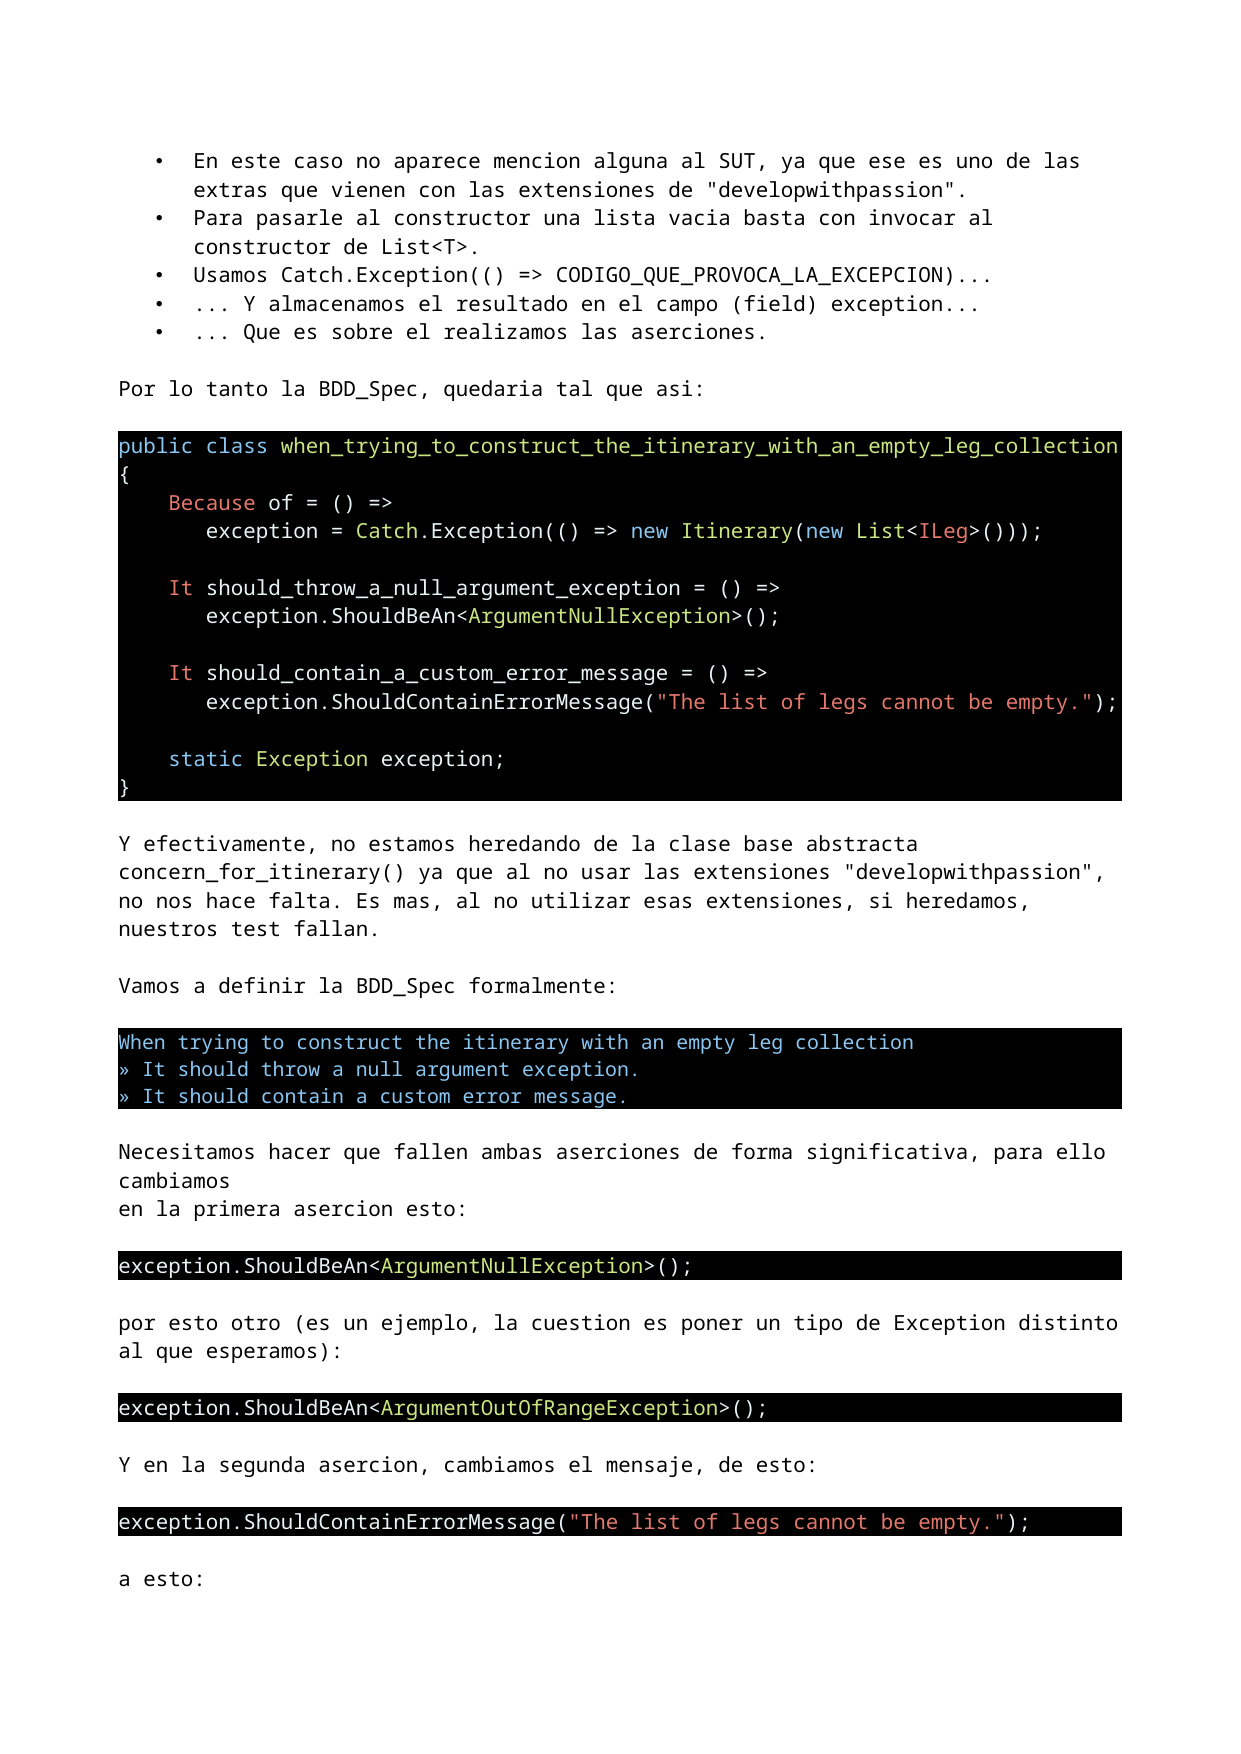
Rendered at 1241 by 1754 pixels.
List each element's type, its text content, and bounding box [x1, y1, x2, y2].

text Y efectivamente, no estamos heredando de la clase base abstracta concern_for_itinerary() ya que al no usar las extensiones "developwithpassion", no nos hace falta. Es mas, al no utilizar esas extensiones, si heredamos, nuestros test fallan. [118, 829, 1122, 943]
text por esto otro (es un ejemplo, la cuestion es poner un tipo de Exception distinto al que esperamos): [118, 1308, 1122, 1365]
list Usamos Catch.Exception(() => CODIGO_QUE_PROVOCA_LA_EXCEPCION)... [156, 260, 1122, 289]
text public class when_trying_to_construct_the_itinerary_with_an_empty_leg_collection [118, 431, 1122, 459]
text Necesitamos hacer que fallen ambas aserciones de forma significativa, para ello cambiamos [118, 1137, 1122, 1194]
text » It should contain a custom error message. [118, 1082, 1122, 1109]
text Y en la segunda asercion, cambiamos el mensaje, de esto: [118, 1450, 1122, 1479]
text » It should throw a null argument exception. [118, 1055, 1122, 1082]
text Por lo tanto la BDD_Spec, quedaria tal que asi: [118, 374, 1122, 402]
text exception.ShouldBeAn<ArgumentOutOfRangeException>(); [118, 1393, 1122, 1422]
text { [118, 459, 1122, 488]
text exception.ShouldBeAn<ArgumentNullException>(); [118, 602, 1122, 630]
text exception.ShouldContainErrorMessage("The list of legs cannot be empty."); [118, 1507, 1122, 1536]
text Because of = () => [118, 488, 1122, 516]
list ... Que es sobre el realizamos las aserciones. [156, 317, 1122, 346]
text } [118, 772, 1122, 801]
text a esto: [118, 1564, 1122, 1592]
text exception.ShouldBeAn<ArgumentNullException>(); [118, 1251, 1122, 1280]
list En este caso no aparece mencion alguna al SUT, ya que ese es uno de las extras que vienen con las extensiones de "developwithpassion". [156, 147, 1122, 203]
text It should_contain_a_custom_error_message = () => [118, 658, 1122, 687]
text It should_throw_a_null_argument_exception = () => [118, 573, 1122, 602]
text static Exception exception; [118, 744, 1122, 772]
text exception.ShouldContainErrorMessage("The list of legs cannot be empty."); [118, 687, 1122, 715]
text exception = Catch.Exception(() => new Itinerary(new List<ILeg>())); [118, 516, 1122, 545]
list Para pasarle al constructor una lista vacia basta con invocar al constructor de List<T>. [156, 203, 1122, 260]
text When trying to construct the itinerary with an empty leg collection [118, 1028, 1122, 1055]
text Vamos a definir la BDD_Spec formalmente: [118, 971, 1122, 1000]
list ... Y almacenamos el resultado en el campo (field) exception... [156, 289, 1122, 317]
text en la primera asercion esto: [118, 1194, 1122, 1223]
